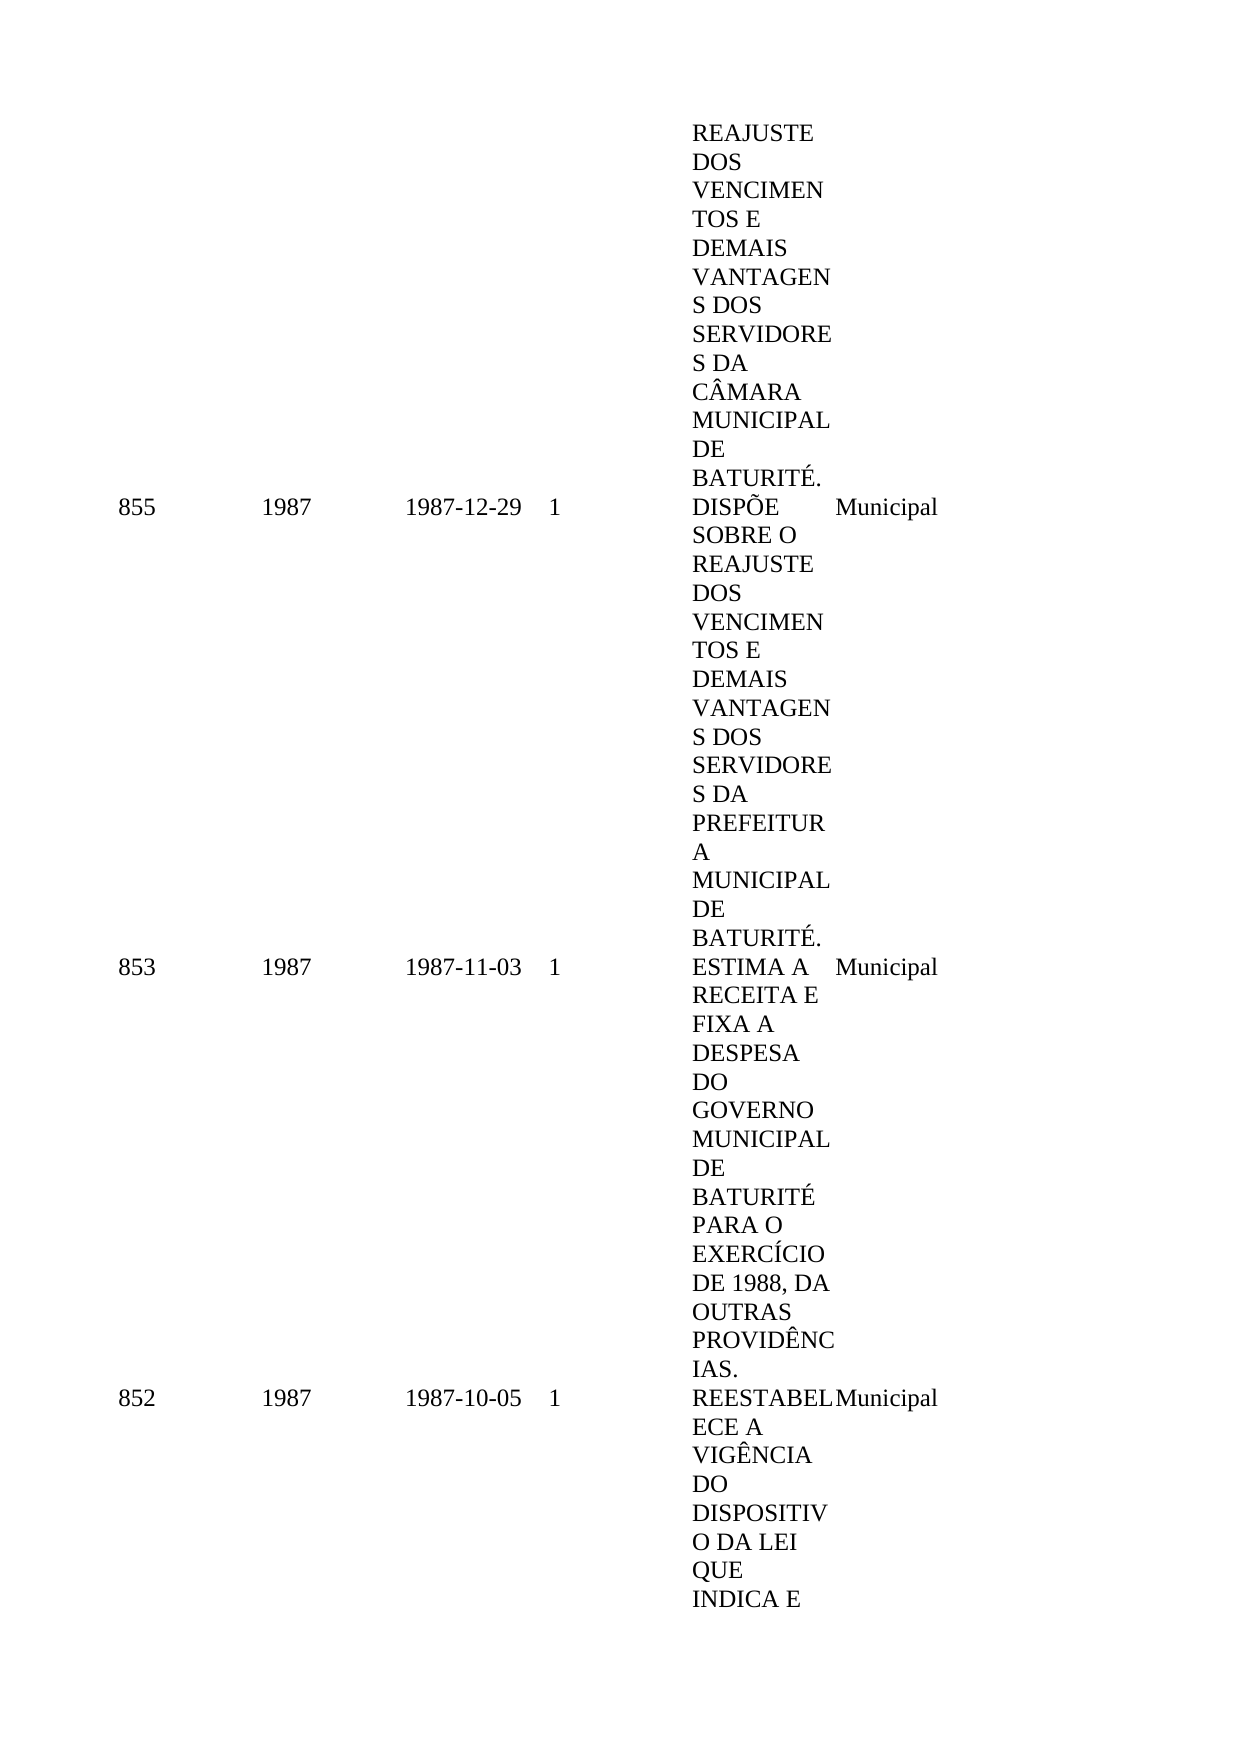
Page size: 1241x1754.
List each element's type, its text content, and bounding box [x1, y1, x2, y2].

table_cell 1987 [261, 492, 405, 952]
table_cell 1987 [261, 952, 405, 1383]
table_cell ESTIMA A RECEITA E FIXA A DESPESA DO GOVERNO MUNICIPAL DE BATURITÉ PARA O EXERCÍCIO DE 1988, DA OUTRAS PROVIDÊNCIAS. [692, 952, 835, 1383]
table_cell [405, 118, 548, 492]
table_cell 1987-12-29 [405, 492, 548, 952]
table_cell [835, 118, 979, 492]
table_cell 1987-11-03 [405, 952, 548, 1383]
table_cell Municipal [835, 492, 979, 952]
table_cell 855 [118, 492, 261, 952]
table_cell 1 [548, 1383, 692, 1613]
table_cell [979, 492, 1122, 952]
table_cell REESTABELECE A VIGÊNCIA DO DISPOSITIVO DA LEI QUE INDICA E [692, 1383, 835, 1613]
table_cell [979, 952, 1122, 1383]
table_cell 1 [548, 492, 692, 952]
table_cell Municipal [835, 952, 979, 1383]
table_cell [118, 118, 261, 492]
table_cell [979, 1383, 1122, 1613]
table_cell [979, 118, 1122, 492]
table_cell 1987-10-05 [405, 1383, 548, 1613]
table_cell REAJUSTE DOS VENCIMENTOS E DEMAIS VANTAGENS DOS SERVIDORES DA CÂMARA MUNICIPAL DE BATURITÉ. [692, 118, 835, 492]
table_cell DISPÕE SOBRE O REAJUSTE DOS VENCIMENTOS E DEMAIS VANTAGENS DOS SERVIDORES DA PREFEITURA MUNICIPAL DE BATURITÉ. [692, 492, 835, 952]
table_cell 852 [118, 1383, 261, 1613]
table_cell Municipal [835, 1383, 979, 1613]
table_cell 1987 [261, 1383, 405, 1613]
table_cell [261, 118, 405, 492]
table_cell 1 [548, 952, 692, 1383]
table_cell [548, 118, 692, 492]
table_cell 853 [118, 952, 261, 1383]
